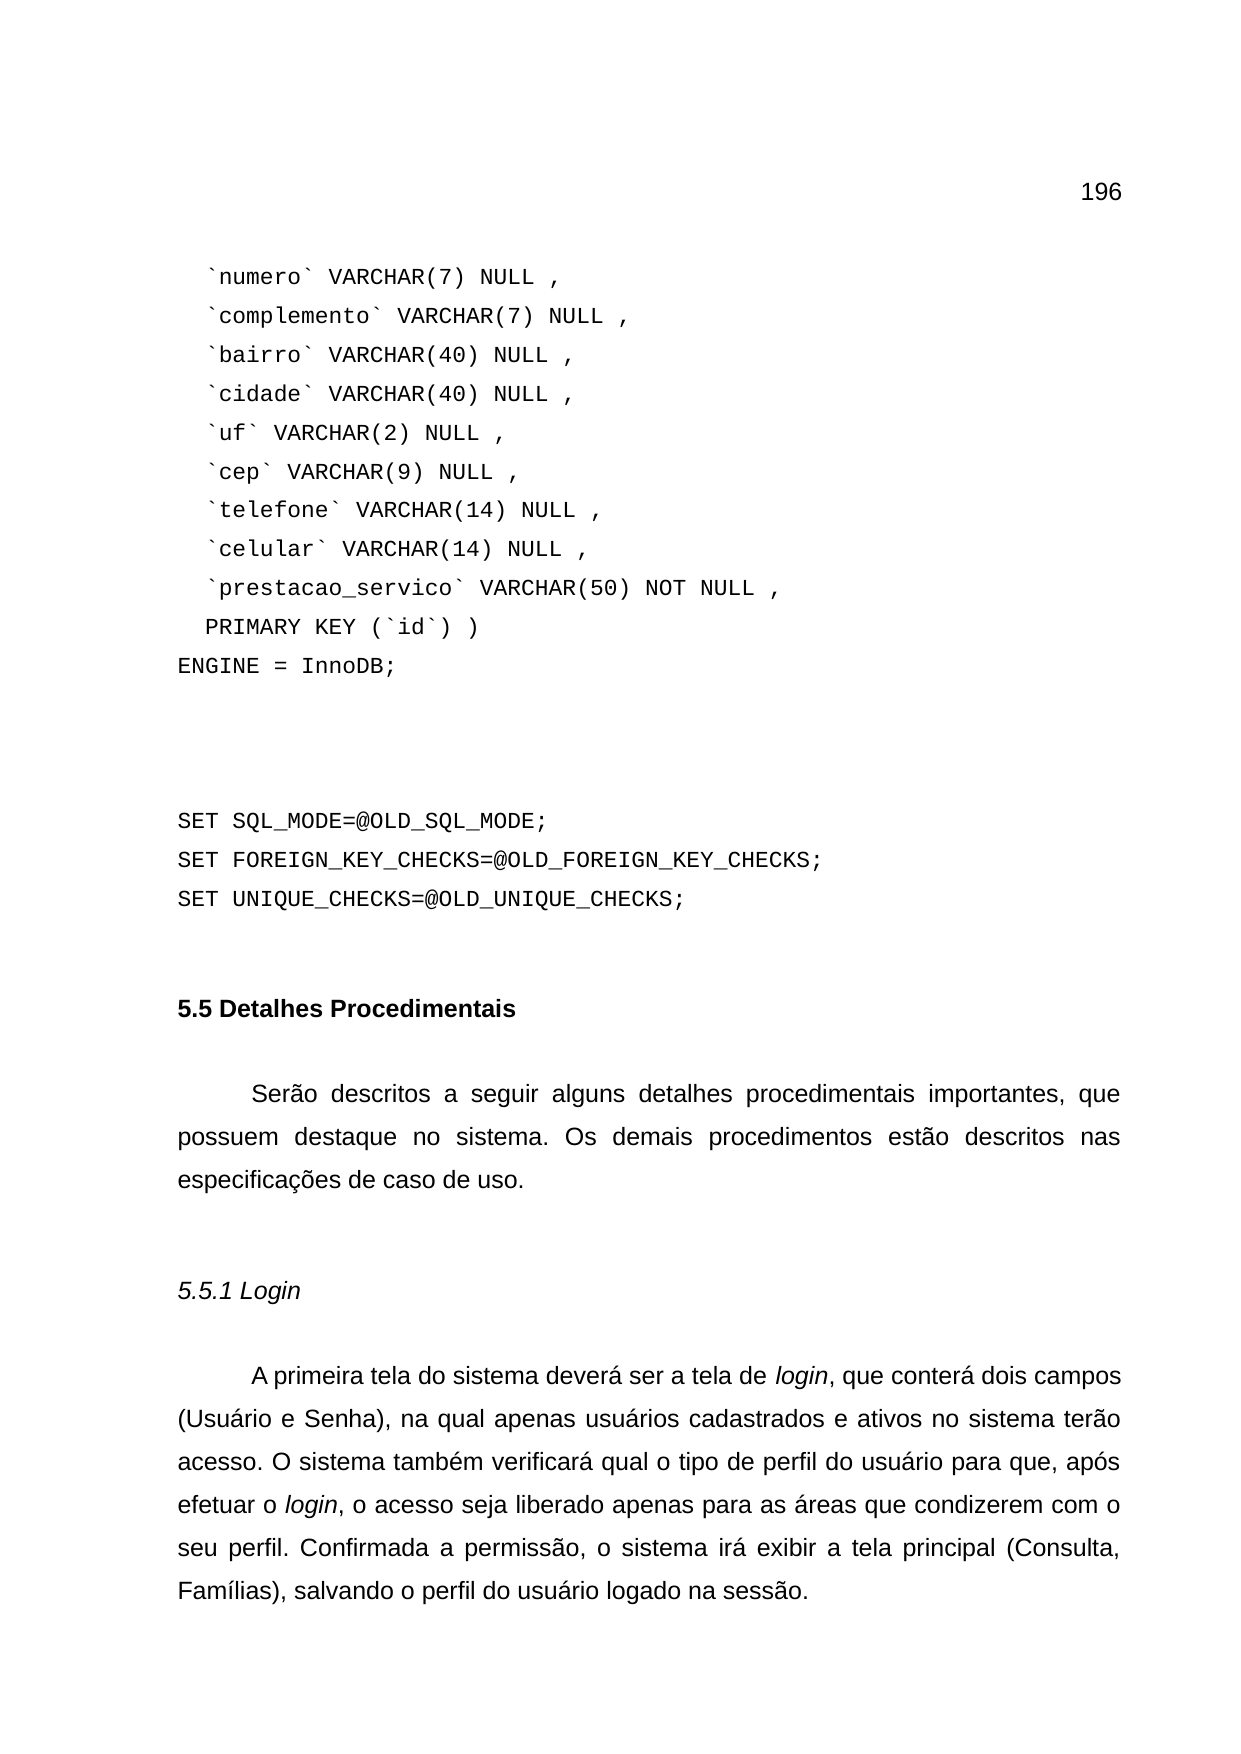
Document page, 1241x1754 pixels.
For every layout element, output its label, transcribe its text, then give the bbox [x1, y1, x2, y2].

text `celular` VARCHAR(14) NULL , [177, 538, 1122, 564]
text `bairro` VARCHAR(40) NULL , [177, 343, 1122, 369]
text `uf` VARCHAR(2) NULL , [177, 421, 1122, 447]
text SET UNIQUE_CHECKS=@OLD_UNIQUE_CHECKS; [177, 887, 1122, 913]
text PRIMARY KEY (`id`) ) [177, 615, 1122, 641]
text `cep` VARCHAR(9) NULL , [177, 460, 1122, 486]
text SET FOREIGN_KEY_CHECKS=@OLD_FOREIGN_KEY_CHECKS; [177, 848, 1122, 874]
text A primeira tela do sistema deverá ser a tela de login, que conterá dois campos (Usuário e Senha), na qual apenas usuários cadastrados e ativos no sistema terão acesso. O sistema também verificará qual o tipo de perfil do usuário para que, após efetuar o login, o acesso seja liberado apenas para as áreas que condizerem com o seu perfil. Confirmada a permissão, o sistema irá exibir a tela principal (Consulta, Famílias), salvando o perfil do usuário logado na sessão. [177, 1361, 1122, 1605]
subtitle 5.5.1 Login [177, 1276, 1122, 1305]
text `prestacao_servico` VARCHAR(50) NOT NULL , [177, 577, 1122, 602]
text SET SQL_MODE=@OLD_SQL_MODE; [177, 810, 1122, 836]
text `numero` VARCHAR(7) NULL , [177, 266, 1122, 292]
text `telefone` VARCHAR(14) NULL , [177, 499, 1122, 525]
subtitle 5.5 Detalhes Procedimentais [177, 994, 1122, 1023]
text Serão descritos a seguir alguns detalhes procedimentais importantes, que possuem destaque no sistema. Os demais procedimentos estão descritos nas especificações de caso de uso. [177, 1079, 1122, 1194]
text ENGINE = InnoDB; [177, 654, 1122, 680]
text `complemento` VARCHAR(7) NULL , [177, 304, 1122, 331]
text `cidade` VARCHAR(40) NULL , [177, 382, 1122, 408]
